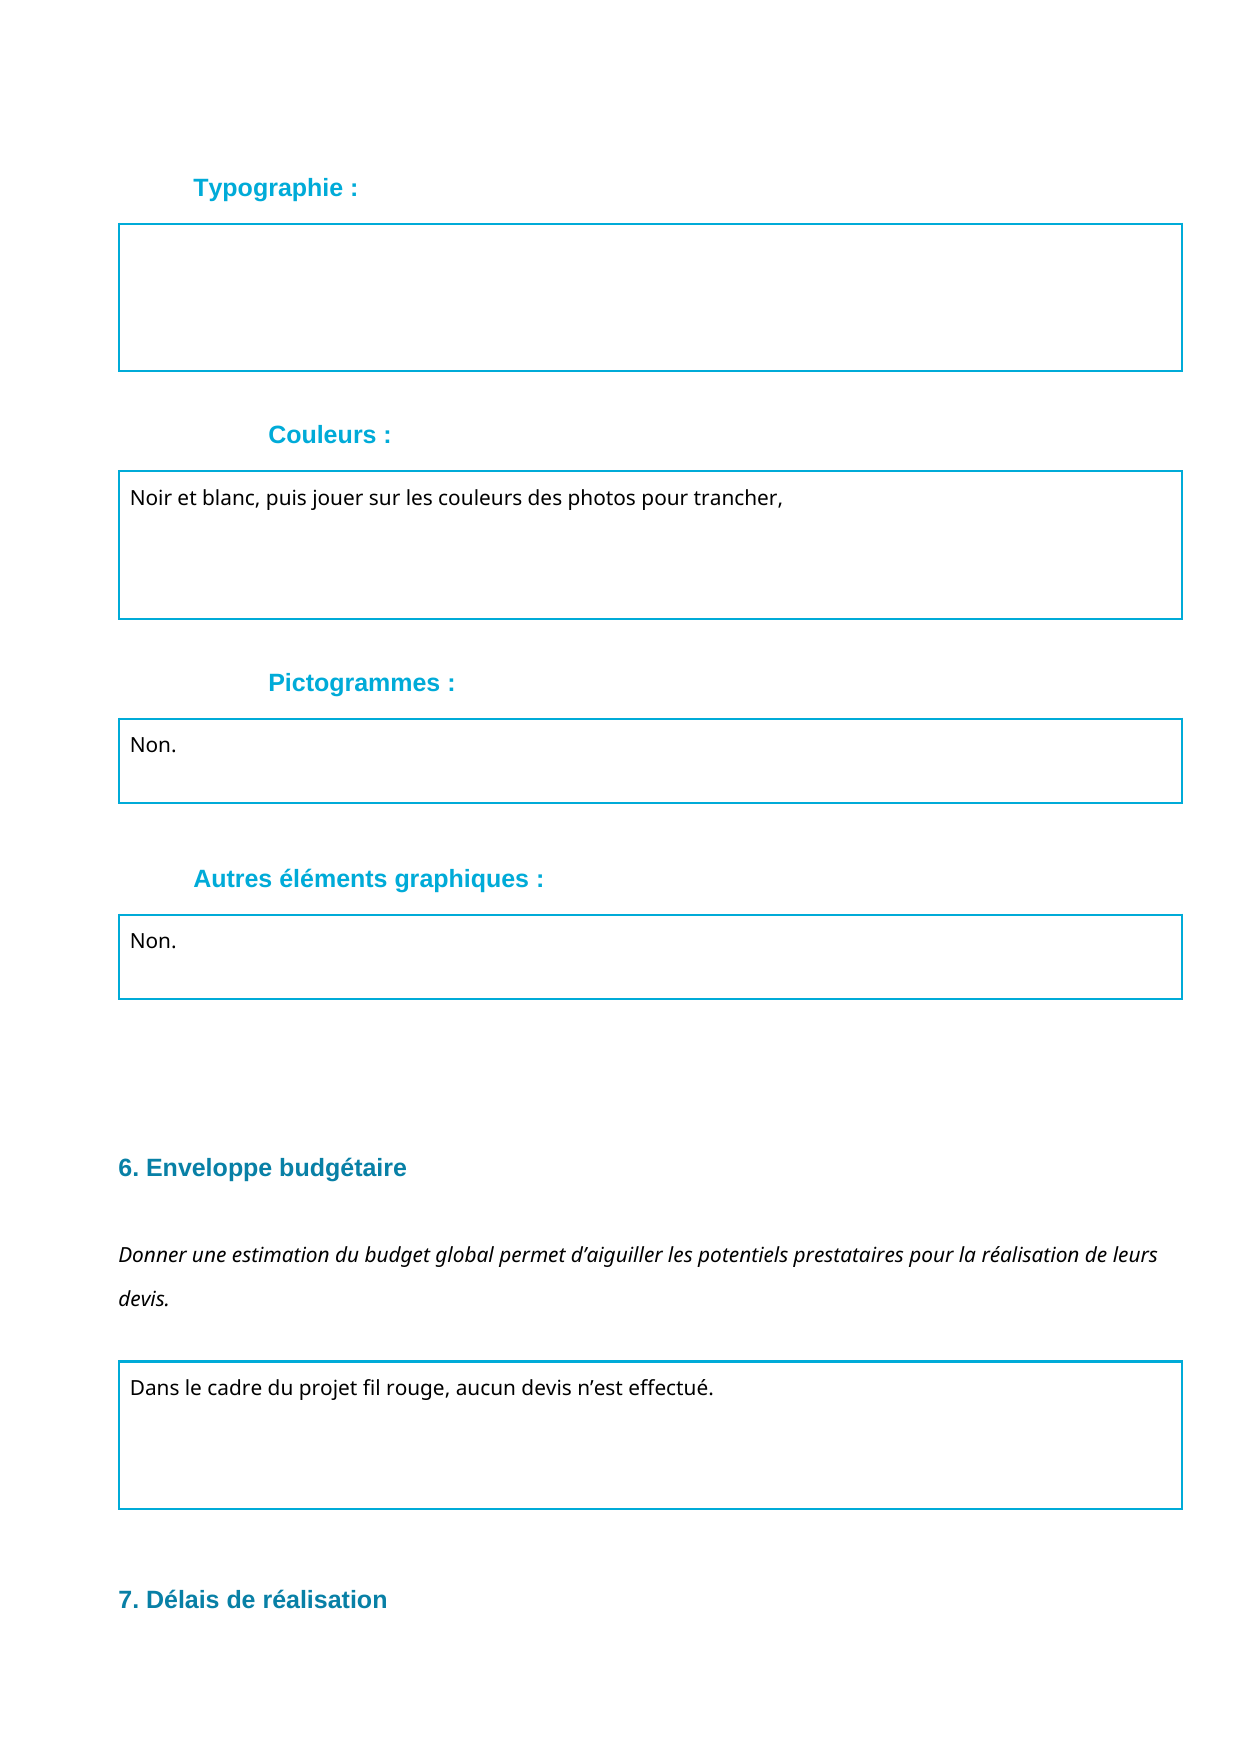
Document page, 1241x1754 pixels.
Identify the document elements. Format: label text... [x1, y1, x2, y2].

text Donner une estimation du budget global permet d’aiguiller les potentiels prestataires pour la réalisation de leurs devis. [118, 1240, 1181, 1313]
table_header [120, 225, 1181, 370]
subtitle Typographie : [193, 173, 1181, 202]
table_header Dans le cadre du projet fil rouge, aucun devis n’est effectué. [120, 1363, 1181, 1508]
table_header Non. [120, 916, 1181, 998]
subtitle 6. Enveloppe budgétaire [118, 1153, 1181, 1182]
subtitle 7. Délais de réalisation [118, 1585, 1181, 1614]
subtitle Pictogrammes : [268, 668, 1181, 697]
subtitle Autres éléments graphiques : [193, 864, 1181, 893]
table_header Noir et blanc, puis jouer sur les couleurs des photos pour trancher, [120, 472, 1181, 618]
table_header Non. [120, 720, 1181, 802]
subtitle Couleurs : [268, 421, 1181, 449]
